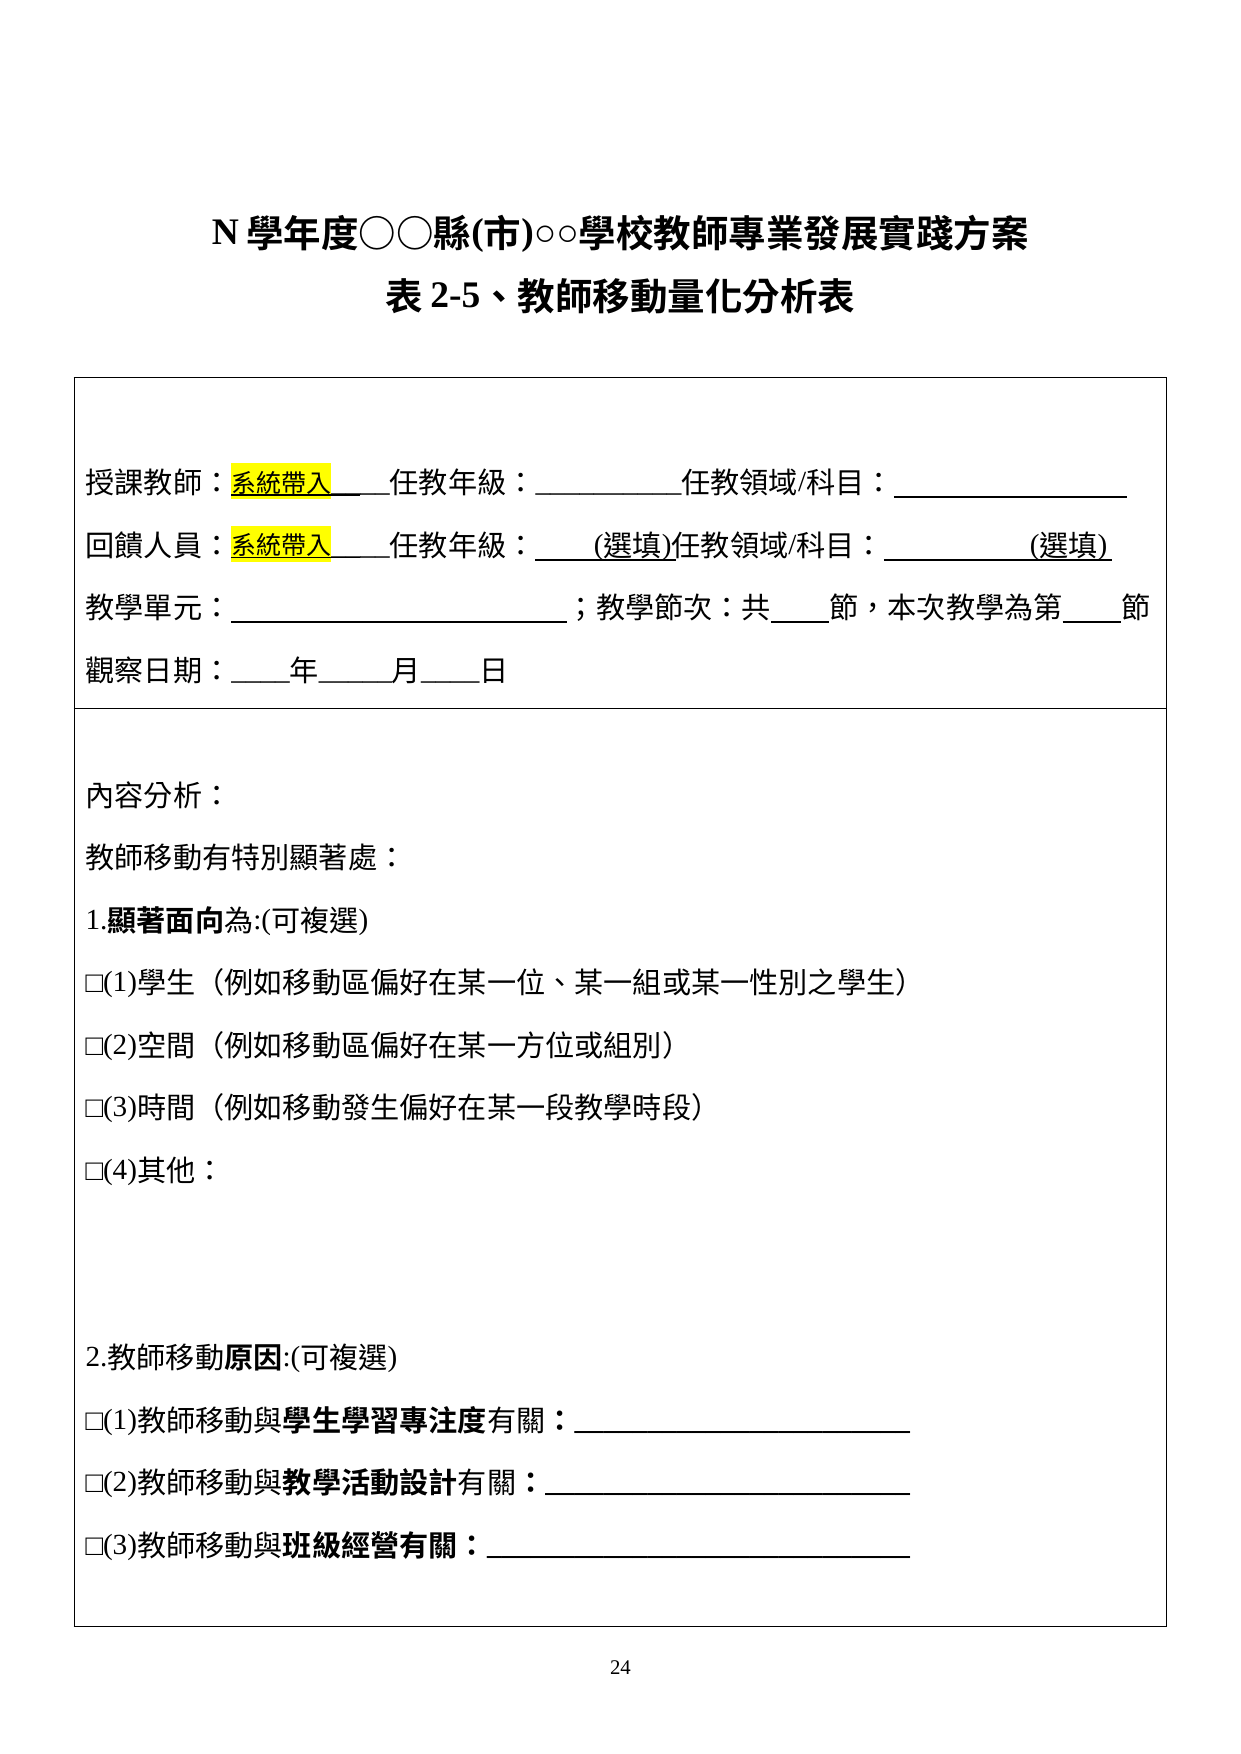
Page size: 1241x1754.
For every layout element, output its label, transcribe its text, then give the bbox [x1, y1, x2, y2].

text 表2-5、教師移動量化分析表 [75, 252, 1165, 314]
table_header 授課教師：系統帶入____任教年級：__________任教領域/科目： 回饋人員：系統帶入____任教年級： (選填)任教領域/科目： (選填) 教學單元： ；教學節次：共 節，本次教學為第 節 觀察日期：____年_____月____日 [75, 378, 1166, 708]
text N學年度○○縣(市)○○學校教師專業發展實踐方案 [75, 189, 1165, 252]
table_cell 內容分析： 教師移動有特別顯著處： 1.顯著面向為:(可複選) □(1)學生（例如移動區偏好在某一位、某一組或某一性別之學生） □(2)空間（例如移動區偏好在某一方位或組別） □(3)時間（例如移動發生偏好在某一段教學時段） □(4)其他： 2.教師移動原因:(可複選) □(1)教師移動與學生學習專注度有關：_______________________ □(2)教師移動與教學活動設計有關：_________________________ □(3)教師移動與班級經營有關：_____________________________ [75, 709, 1166, 1626]
